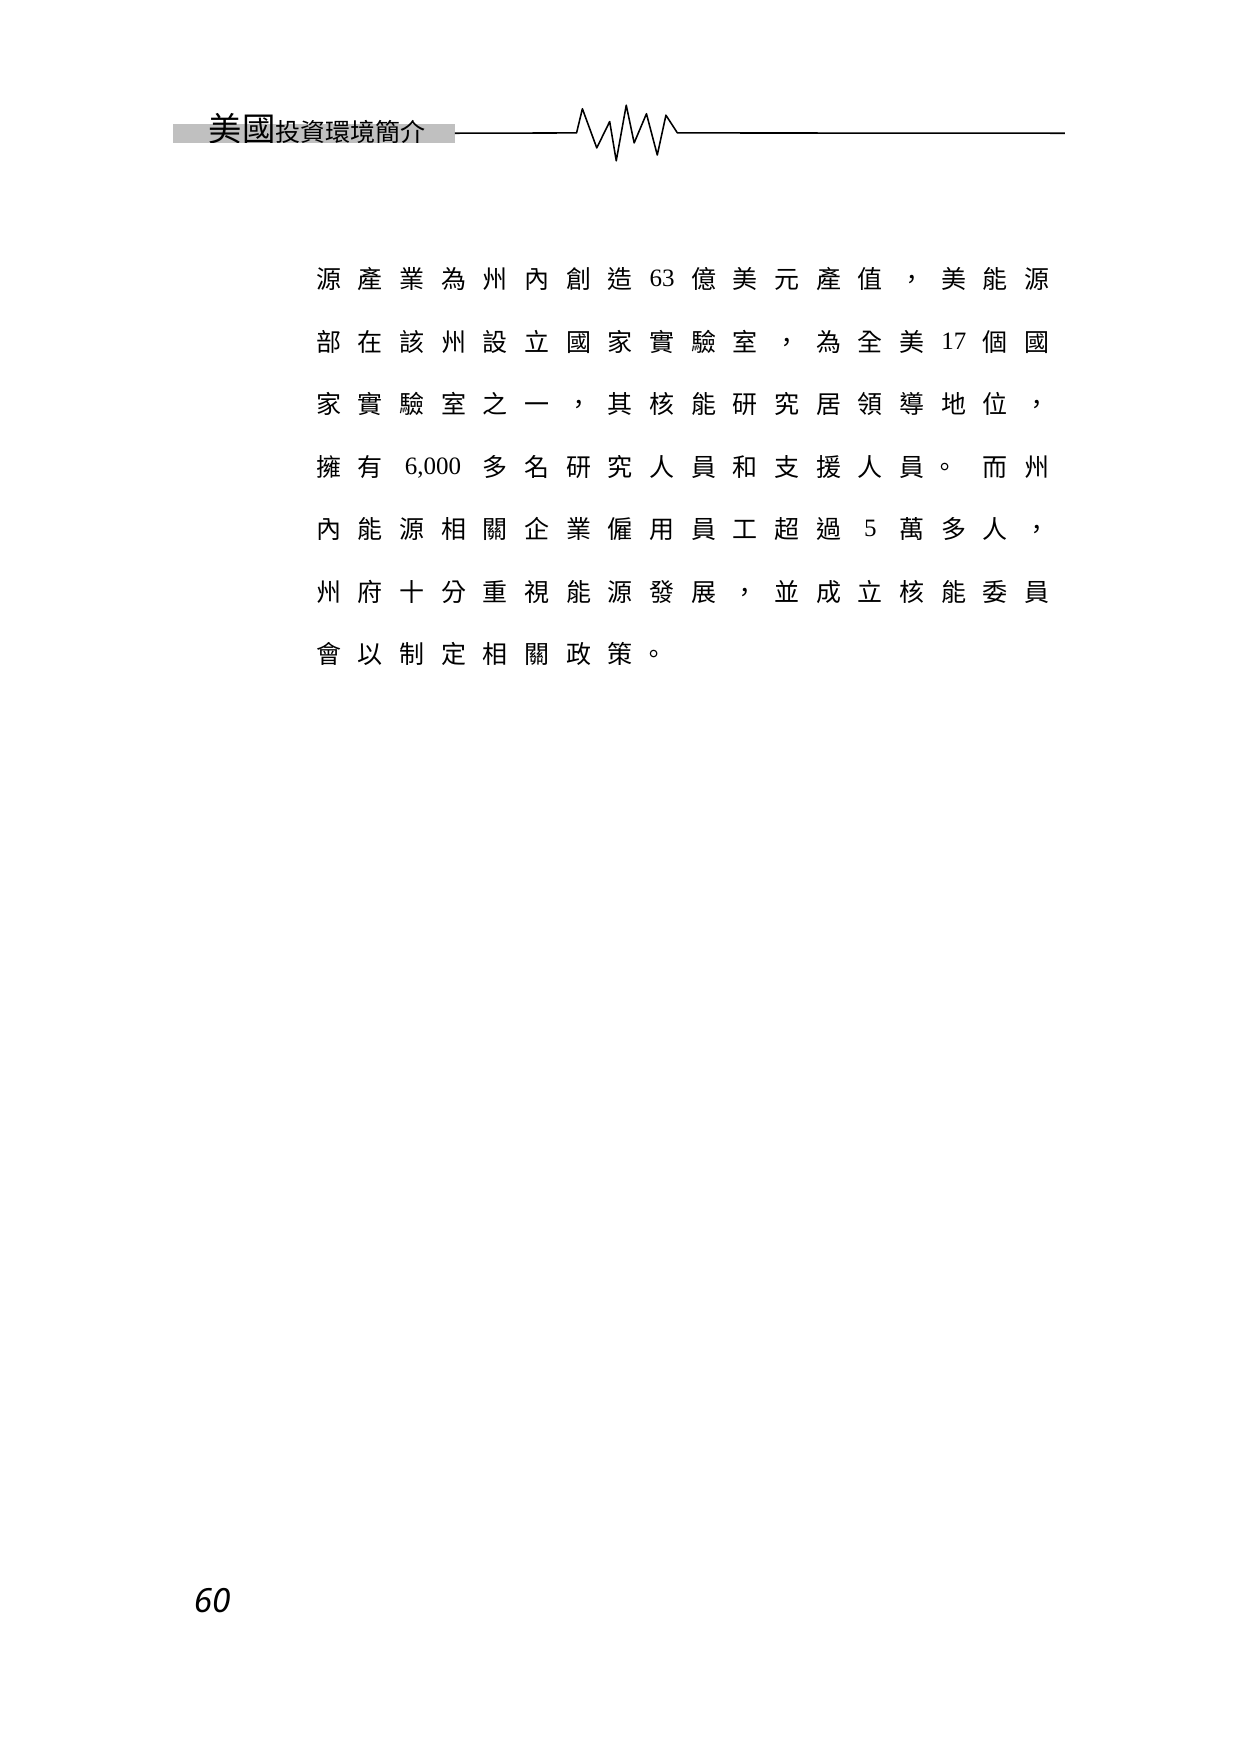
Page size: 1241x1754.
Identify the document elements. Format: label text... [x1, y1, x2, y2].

text 源產業為州內創造63億美元產值，美能源部在該州設立國家實驗室，為全美17個國家實驗室之一，其核能研究居領導地位，擁有6,000多名研究人員和支援人員。而州內能源相關企業僱用員工超過5萬多人，州府十分重視能源發展，並成立核能委員會以制定相關政策。 [281, 236, 1058, 674]
